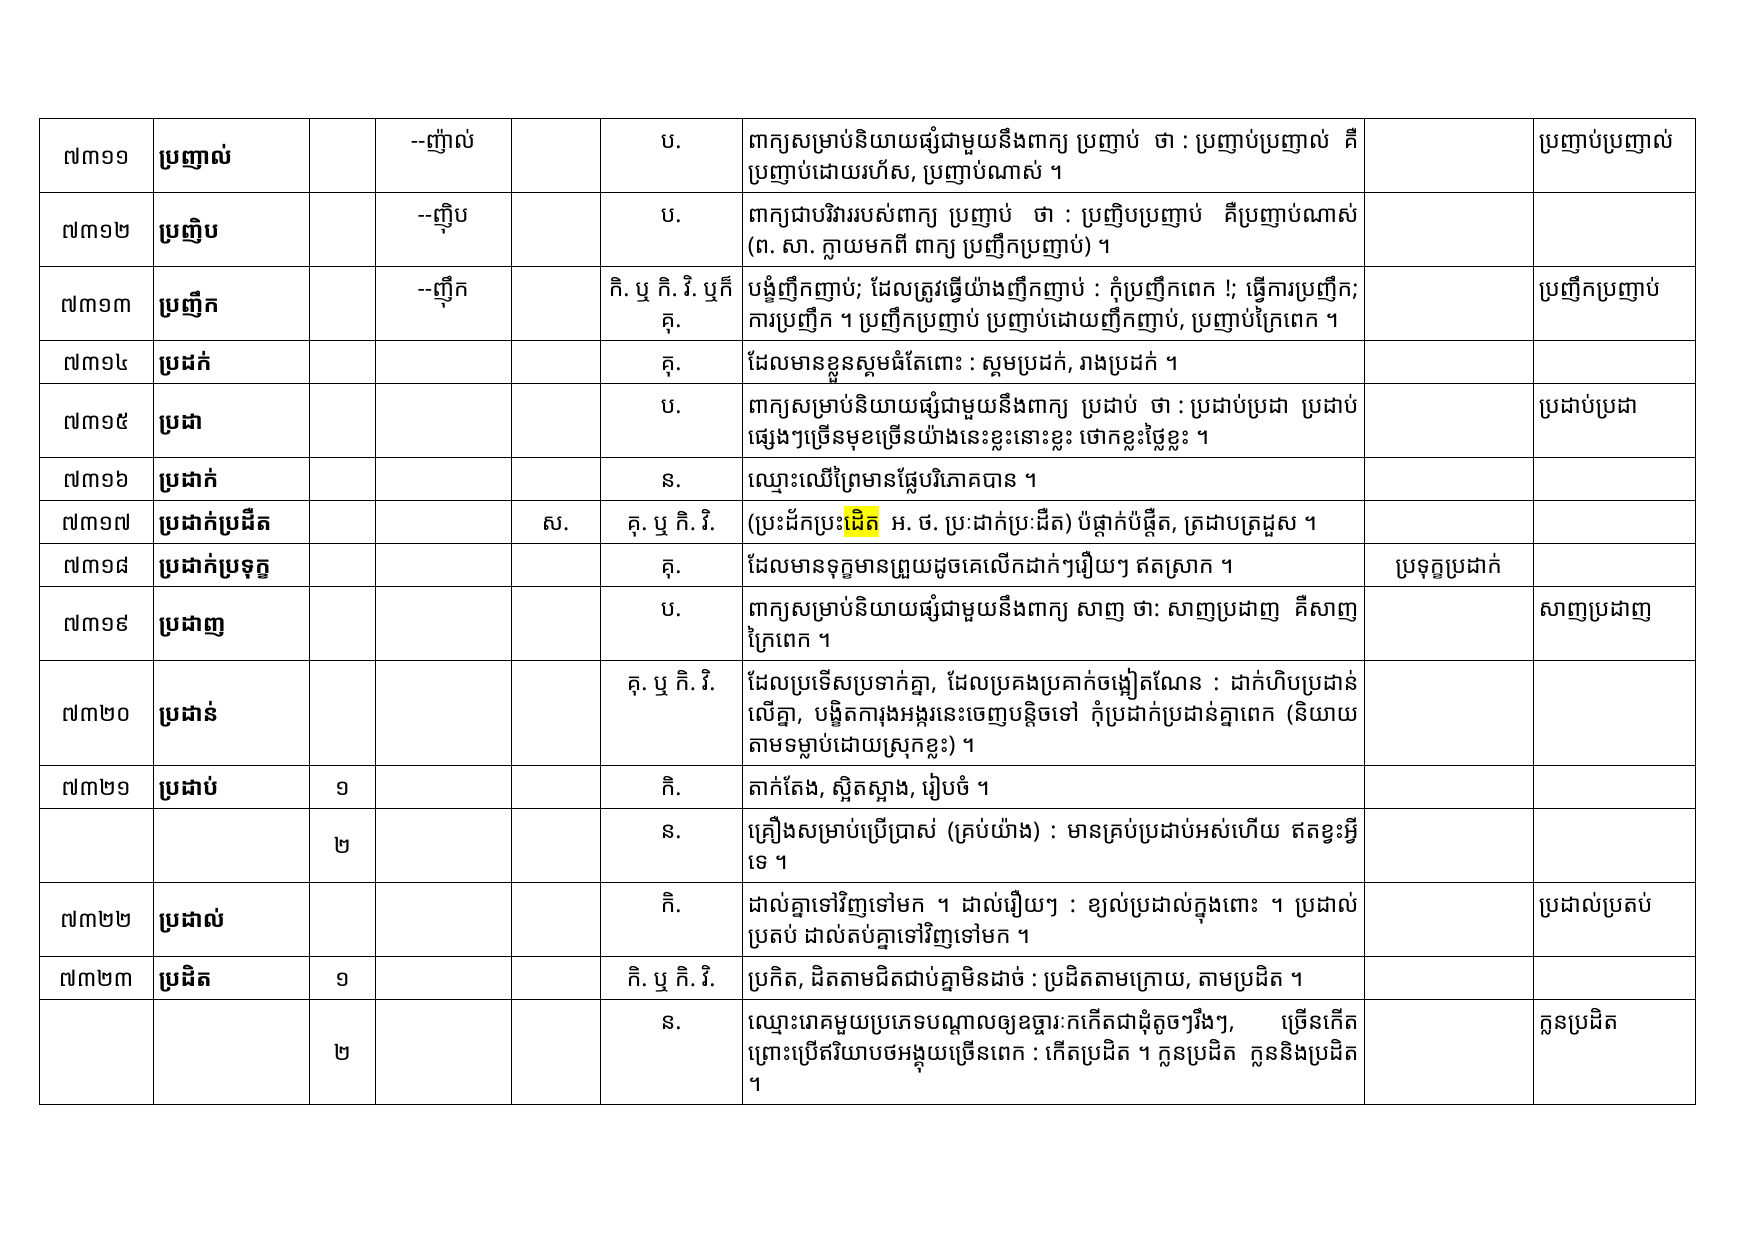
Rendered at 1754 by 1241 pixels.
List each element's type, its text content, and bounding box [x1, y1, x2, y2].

table_cell ប្រកិត, ដិត​តាម​ជិត​ជាប់​គ្នា​មិន​ដាច់ : ប្រដិត​តាម​ក្រោយ, តាម​ប្រដិត ។ [743, 957, 1364, 999]
table_cell ប្រដាក់ [154, 458, 309, 500]
table_cell [154, 809, 309, 882]
table_cell [1365, 267, 1533, 340]
table_cell [376, 458, 511, 500]
table_cell [40, 809, 153, 882]
table_cell គ្រឿង​សម្រាប់​ប្រើប្រាស់ (គ្រប់​យ៉ាង) : មាន​គ្រប់​ប្រដាប់​អស់​ហើយ ឥត​ខ្វះ​អ្វី​ទេ ។ [743, 809, 1364, 882]
table_cell ពាក្យ​សម្រាប់​និយាយ​ផ្សំ​ជាមួយ​នឹង​ពាក្យ ប្រញាប់ ថា : ប្រញាប់​ប្រញាល់ គឺ ប្រញាប់​ដោយ​រហ័ស, ប្រញាប់​ណាស់ ។ [743, 119, 1364, 192]
table_cell ប. [601, 119, 742, 192]
table_cell កិ. ឬ កិ. វិ. [601, 957, 742, 999]
table_cell [512, 1000, 600, 1104]
table_cell ពាក្យ​សម្រាប់​និយាយ​ផ្សំ​ជាមួយ​នឹង​ពាក្យ សាញ ថា: សាញ​ប្រដាញ គឺ​សាញ​ក្រៃពេក ។ [743, 587, 1364, 660]
table_cell ដែល​មាន​ទុក្ខ​មាន​ព្រួយ​ដូច​គេ​លើក​ដាក់​ៗ​រឿយ​ៗ ឥត​ស្រាក ។ [743, 544, 1364, 586]
table_cell [512, 809, 600, 882]
table_cell [376, 809, 511, 882]
table_cell [1365, 883, 1533, 956]
table_cell [1534, 501, 1695, 543]
table_cell កិ. [601, 766, 742, 808]
table_cell តាក់តែង, ស្អិតស្អាង, រៀបចំ ។ [743, 766, 1364, 808]
table_cell ពាក្យ​ជា​បរិវារ​របស់​ពាក្យ ប្រញាប់ ថា : ប្រញិប​ប្រញាប់ គឺ​ប្រញាប់​ណាស់ (ព. សា. ក្លាយ​មក​ពី ពាក្យ ប្រញឹក​ប្រញាប់) ។ [743, 193, 1364, 266]
table_cell [376, 766, 511, 808]
table_cell ឈ្មោះ​ឈើ​ព្រៃ​មាន​ផ្លែ​បរិភោគ​បាន ។ [743, 458, 1364, 500]
table_cell គុ. [601, 341, 742, 383]
table_cell [1534, 458, 1695, 500]
table_cell កិ. [601, 883, 742, 956]
table_cell [1534, 341, 1695, 383]
table_cell គុ. [601, 544, 742, 586]
table_cell ១ [310, 957, 375, 999]
table_cell [1365, 661, 1533, 765]
table_cell [310, 384, 375, 457]
table_cell [1365, 193, 1533, 266]
table_cell ២ [310, 1000, 375, 1104]
table_cell [512, 267, 600, 340]
table_cell [376, 957, 511, 999]
table_cell ប្រញិប [154, 193, 309, 266]
table_cell ដាល់​គ្នា​ទៅ​វិញ​ទៅ​មក ។ ដាល់​រឿយ​ៗ : ខ្យល់​ប្រដាល់​ក្នុង​ពោះ ។ ប្រដាល់​ប្រតប់ ដាល់​តប់​គ្នា​ទៅ​វិញ​ទៅ​មក ។ [743, 883, 1364, 956]
table_cell [1534, 193, 1695, 266]
table_cell ប្រដាប់ [154, 766, 309, 808]
table_cell [1365, 458, 1533, 500]
table_cell [376, 1000, 511, 1104]
table_cell ប្រដាក់​ប្រដឺត [154, 501, 309, 543]
table_cell ន. [601, 809, 742, 882]
table_cell ប្រញាល់ [154, 119, 309, 192]
table_cell (ប្រះដ័កប្រះដេិត អ. ថ. ប្រៈដាក់ប្រៈដឺត) ប៉​ផ្ដាក់ប៉ផ្ដឺត, ត្រដាបត្រដួស ។ [743, 501, 1364, 543]
table_cell [310, 587, 375, 660]
table_cell ១ [310, 766, 375, 808]
table_cell កិ. ឬ កិ. វិ. ឬក៏ គុ. [601, 267, 742, 340]
table_cell [376, 341, 511, 383]
table_cell សាញប្រដាញ [1534, 587, 1695, 660]
table_cell ៧៣១២ [40, 193, 153, 266]
table_cell [1365, 119, 1533, 192]
table_cell ប្រដាក់​ប្រទុក្ខ [154, 544, 309, 586]
table_cell [512, 384, 600, 457]
table_cell [310, 883, 375, 956]
table_cell ប្រដាញ [154, 587, 309, 660]
table_cell [1365, 587, 1533, 660]
table_cell ដែល​ប្រទើស​ប្រទាក់​គ្នា, ដែល​ប្រគង​ប្រគាក់​ចង្អៀត​ណែន : ដាក់​ហិប​ប្រដាន់​លើ​គ្នា, បង្ខិត​ការុង​អង្ករ​នេះ​ចេញ​បន្តិច​ទៅ កុំ​ប្រដាក់​ប្រដាន់​គ្នា​ពេក (និយាយ​តាម​ទម្លាប់​ដោយ​ស្រុក​ខ្លះ) ។ [743, 661, 1364, 765]
table_cell គុ. ឬ កិ. វិ. [601, 661, 742, 765]
table_cell [310, 544, 375, 586]
table_cell [1365, 1000, 1533, 1104]
table_cell បង្ខំ​ញឹក​ញាប់; ដែល​ត្រូវ​ធ្វើ​យ៉ាង​ញឹក​ញាប់ : កុំ​ប្រញឹក​ពេក !; ធ្វើ​ការ​ប្រញឹក; ការ​ប្រញឹក ។ ប្រញឹក​ប្រញាប់ ប្រញាប់​ដោយ​ញឹក​ញាប់, ប្រញាប់​ក្រៃពេក ។ [743, 267, 1364, 340]
table_cell ប្រដាល់​ប្រតប់ [1534, 883, 1695, 956]
table_cell ៧៣១៧ [40, 501, 153, 543]
table_cell [1365, 501, 1533, 543]
table_cell ប្រដា [154, 384, 309, 457]
table_cell ប្រដក់ [154, 341, 309, 383]
table_cell [512, 119, 600, 192]
table_cell [512, 957, 600, 999]
table_cell ន. [601, 1000, 742, 1104]
table_cell [376, 384, 511, 457]
table_cell ប្រដាន់ [154, 661, 309, 765]
table_cell [376, 501, 511, 543]
table_cell ប្រទុក្ខ​ប្រដាក់ [1365, 544, 1533, 586]
table_cell ៧៣១១ [40, 119, 153, 192]
table_cell ប្រដិត [154, 957, 309, 999]
table_cell ស. [512, 501, 600, 543]
table_cell [1365, 766, 1533, 808]
table_cell ៧៣២៣ [40, 957, 153, 999]
table_cell [1365, 957, 1533, 999]
table_cell [1534, 661, 1695, 765]
table_cell ពាក្យ​សម្រាប់​និយាយ​ផ្សំ​ជាមួយ​នឹង​ពាក្យ ប្រដាប់ ថា : ប្រដាប់​ប្រដា ប្រដាប់​ផ្សេង​ៗ​ច្រើន​មុខ​ច្រើន​យ៉ាង​នេះ​ខ្លះ​នោះ​ខ្លះ ថោក​ខ្លះ​ថ្លៃ​ខ្លះ ។ [743, 384, 1364, 457]
table_cell ប. [601, 587, 742, 660]
table_cell ដែល​មាន​ខ្លួន​ស្គម​ធំ​តែ​ពោះ : ស្គម​ប្រដក់, រាង​ប្រដក់ ។ [743, 341, 1364, 383]
table_cell [512, 341, 600, 383]
table_cell [376, 883, 511, 956]
table_cell ៧៣១៩ [40, 587, 153, 660]
table_cell [310, 119, 375, 192]
table_cell ៧៣១៤ [40, 341, 153, 383]
table_cell [512, 883, 600, 956]
table_cell [310, 661, 375, 765]
table_cell --ញ៉ឹក [376, 267, 511, 340]
table_cell --ញ៉ាល់ [376, 119, 511, 192]
table_cell [512, 661, 600, 765]
table_cell [310, 193, 375, 266]
table_cell ៧៣១៣ [40, 267, 153, 340]
table_cell [40, 1000, 153, 1104]
table_cell ៧៣១៥ [40, 384, 153, 457]
table_cell [512, 458, 600, 500]
table_cell [310, 267, 375, 340]
table_cell ក្លន​ប្រដិត [1534, 1000, 1695, 1104]
table_cell [512, 544, 600, 586]
table_cell ប្រញឹក [154, 267, 309, 340]
table_cell ប្រញឹក​ប្រញាប់ [1534, 267, 1695, 340]
table_cell គុ. ឬ កិ. វិ. [601, 501, 742, 543]
table_cell [376, 544, 511, 586]
table_cell [1534, 957, 1695, 999]
table_cell ២ [310, 809, 375, 882]
table_cell [512, 587, 600, 660]
table_cell ប្រញាប់​ប្រញាល់ [1534, 119, 1695, 192]
table_cell [1534, 809, 1695, 882]
table_cell ន. [601, 458, 742, 500]
table_cell [512, 766, 600, 808]
table_cell ៧៣២១ [40, 766, 153, 808]
table_cell [310, 341, 375, 383]
table_cell ៧៣២០ [40, 661, 153, 765]
table_cell [1365, 341, 1533, 383]
table_cell [376, 661, 511, 765]
table_cell ប្រដាល់ [154, 883, 309, 956]
table_cell [1365, 809, 1533, 882]
table_cell [512, 193, 600, 266]
table_cell [310, 458, 375, 500]
table_cell ប្រដាប់ប្រដា [1534, 384, 1695, 457]
table_cell ៧៣១៨ [40, 544, 153, 586]
table_cell ប. [601, 384, 742, 457]
table_cell ៧៣២២ [40, 883, 153, 956]
table_cell [310, 501, 375, 543]
table_cell ប. [601, 193, 742, 266]
table_cell ឈ្មោះ​រោគ​មួយ​ប្រភេទ​បណ្ដាល​ឲ្យ​ឧច្ចារៈ​កកើត​ជា​ដុំ​តូច​ៗ​រឹង​ៗ, ច្រើន​កើត​ព្រោះ​ប្រើ​ឥរិយាបថ​អង្គុយ​ច្រើន​ពេក : កើត​ប្រដិត ។ ក្លន​ប្រដិត ក្លន​និង​ប្រដិត ។ [743, 1000, 1364, 1104]
table_cell [154, 1000, 309, 1104]
table_cell [1534, 766, 1695, 808]
table_cell --ញ៉ិប [376, 193, 511, 266]
table_cell [1365, 384, 1533, 457]
table_cell [1534, 544, 1695, 586]
table_cell ៧៣១៦ [40, 458, 153, 500]
table_cell [376, 587, 511, 660]
